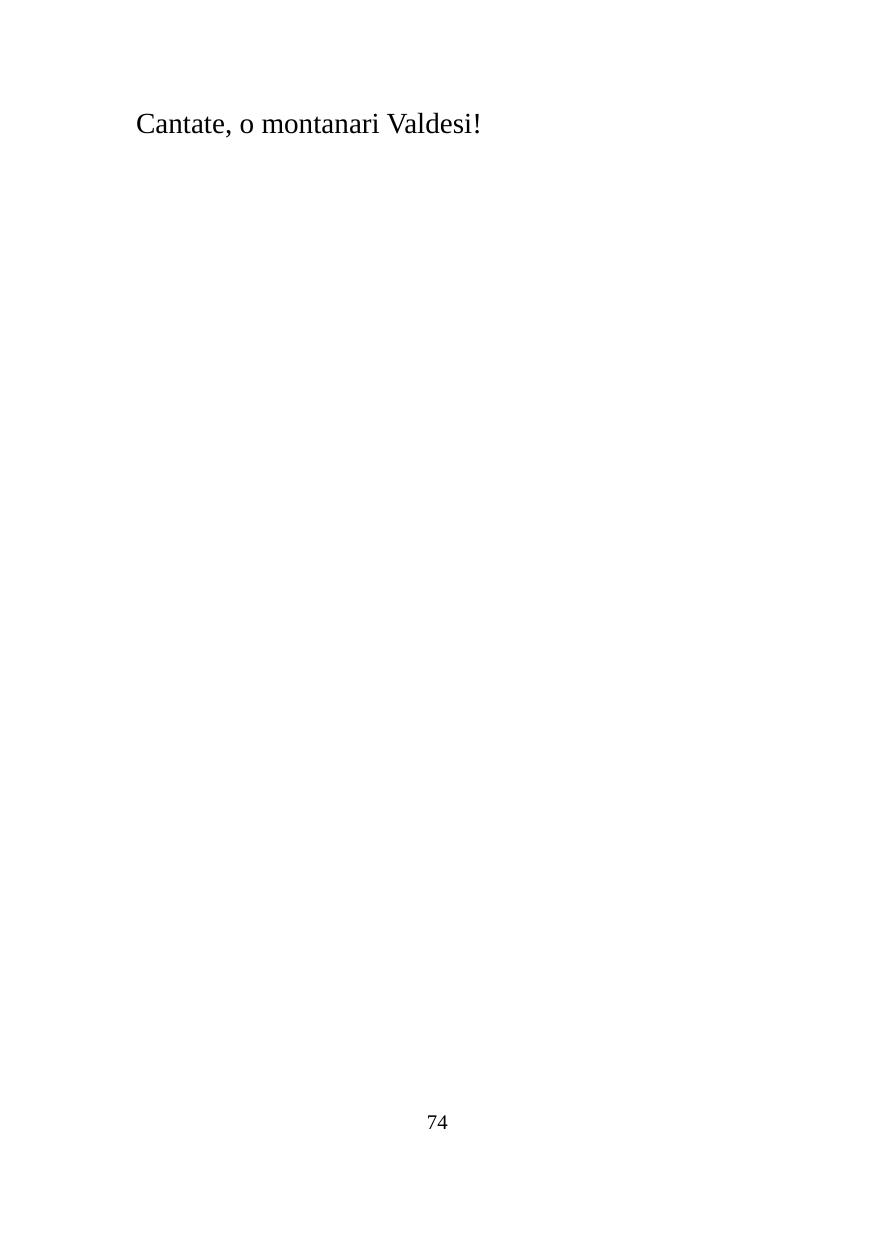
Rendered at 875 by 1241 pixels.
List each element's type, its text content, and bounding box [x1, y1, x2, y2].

text Cantate, o montanari Valdesi! [106, 106, 768, 140]
